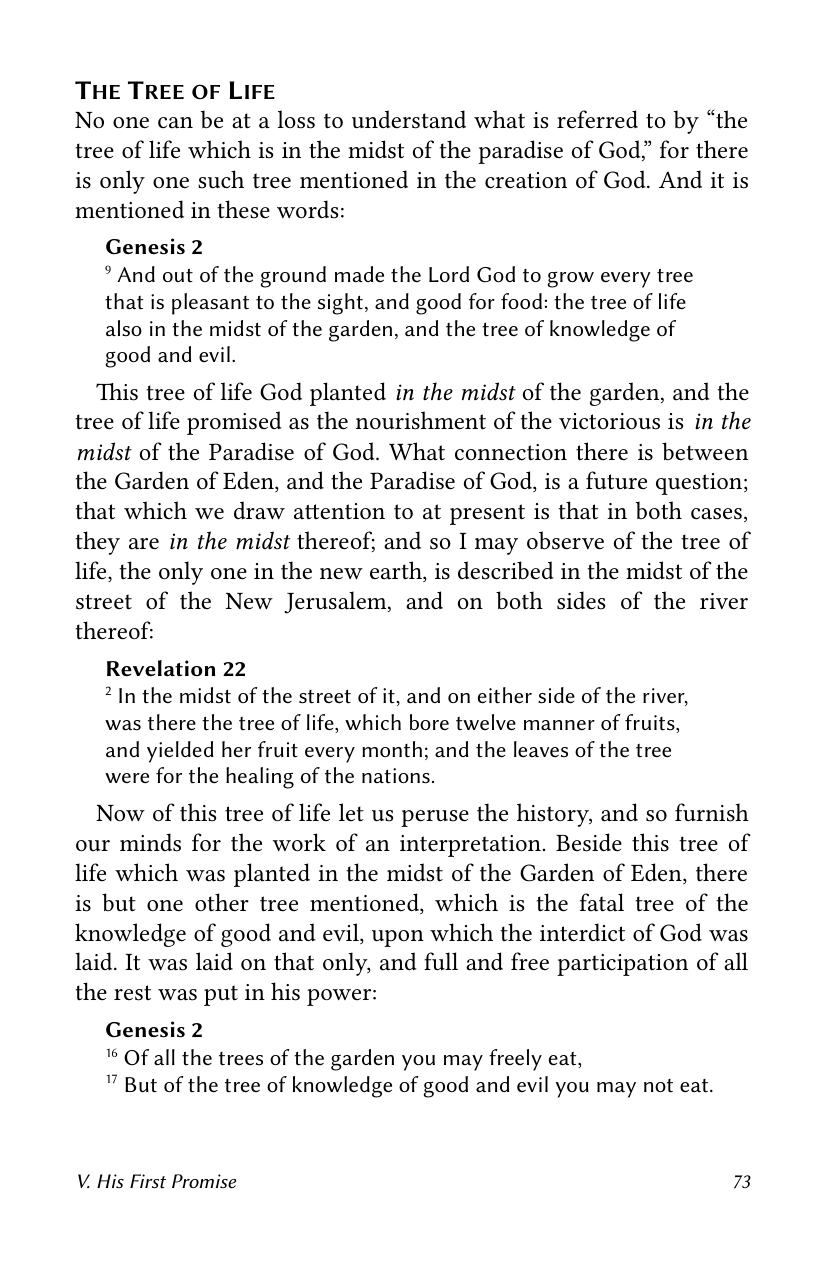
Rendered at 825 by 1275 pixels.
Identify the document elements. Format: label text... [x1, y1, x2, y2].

text This tree of life God planted in the midst of the garden, and the tree of life promised as the nourishment of the victorious is in the midst of the Paradise of God. What connection there is between the Garden of Eden, and the Paradise of God, is a future question; that which we draw attention to at present is that in both cases, they are in the midst thereof; and so I may observe of the tree of life, the only one in the new earth, is described in the midst of the street of the New Jerusalem, and on both sides of the river thereof: [75, 378, 750, 645]
text 2 In the midst of the street of it, and on either side of the river, was there the tree of life, which bore twelve manner of fruits, and yielded her fruit every month; and the leaves of the tree were for the healing of the nations. [105, 683, 720, 789]
subtitle The Tree of Life [75, 75, 750, 106]
text No one can be at a loss to understand what is referred to by “the tree of life which is in the midst of the paradise of God,” for there is only one such tree mentioned in the creation of God. And it is mentioned in these words: [75, 106, 750, 224]
text Genesis 2 [105, 234, 750, 261]
text 16 Of all the trees of the garden you may freely eat, [105, 1045, 720, 1071]
text Revelation 22 [105, 656, 750, 682]
text 17 But of the tree of knowledge of good and evil you may not eat. [105, 1071, 720, 1098]
text Now of this tree of life let us peruse the history, and so furnish our minds for the work of an interpretation. Beside this tree of life which was planted in the midst of the Garden of Eden, there is but one other tree mentioned, which is the fatal tree of the knowledge of good and evil, upon which the interdict of God was laid. It was laid on that only, and full and free participation of all the rest was put in his power: [75, 799, 750, 1007]
text Genesis 2 [105, 1017, 750, 1043]
text 9 And out of the ground made the Lord God to grow every tree that is pleasant to the sight, and good for food: the tree of life also in the midst of the garden, and the tree of knowledge of good and evil. [105, 262, 720, 368]
